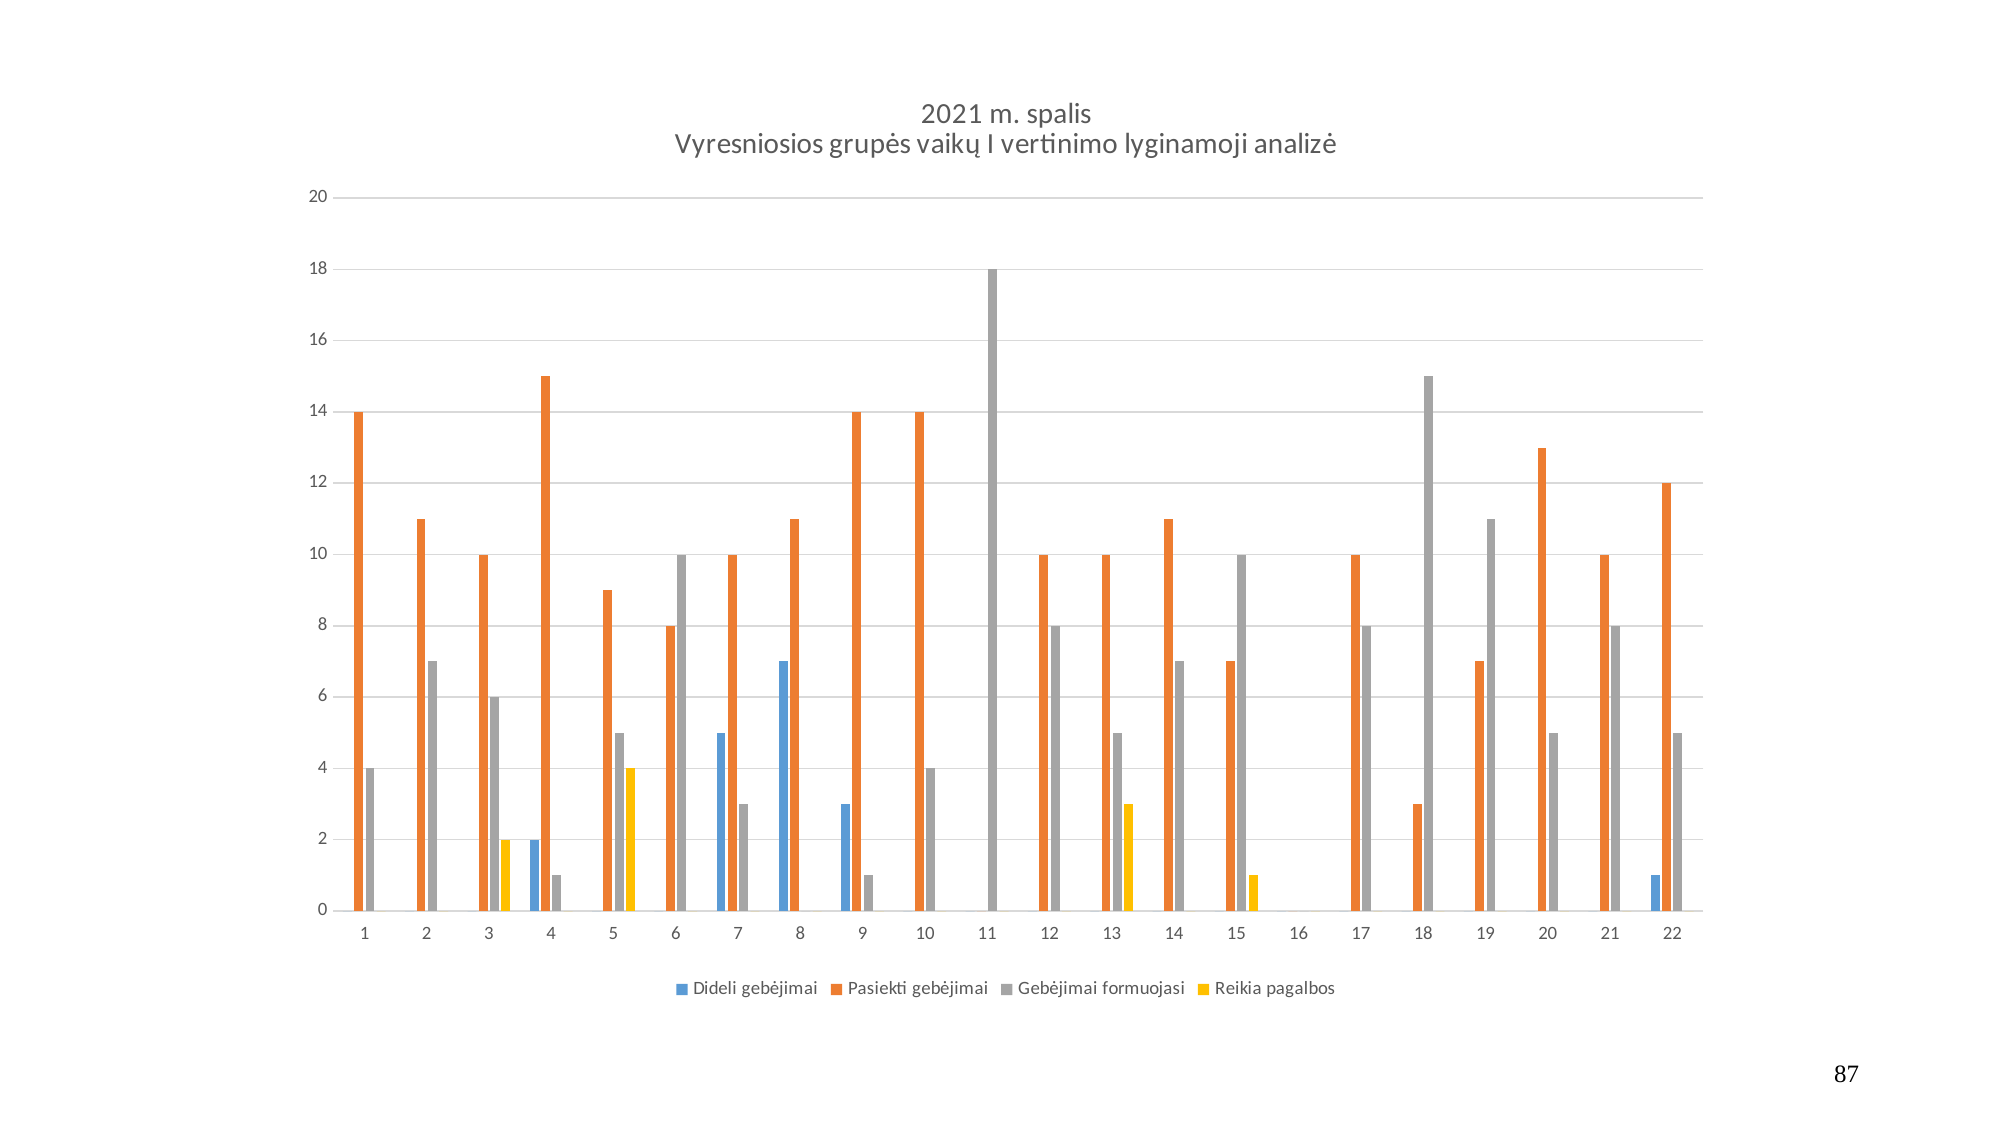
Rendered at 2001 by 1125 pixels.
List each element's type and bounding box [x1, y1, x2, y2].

text_box [1819, 1042, 1900, 1103]
chart [279, 66, 1733, 1005]
